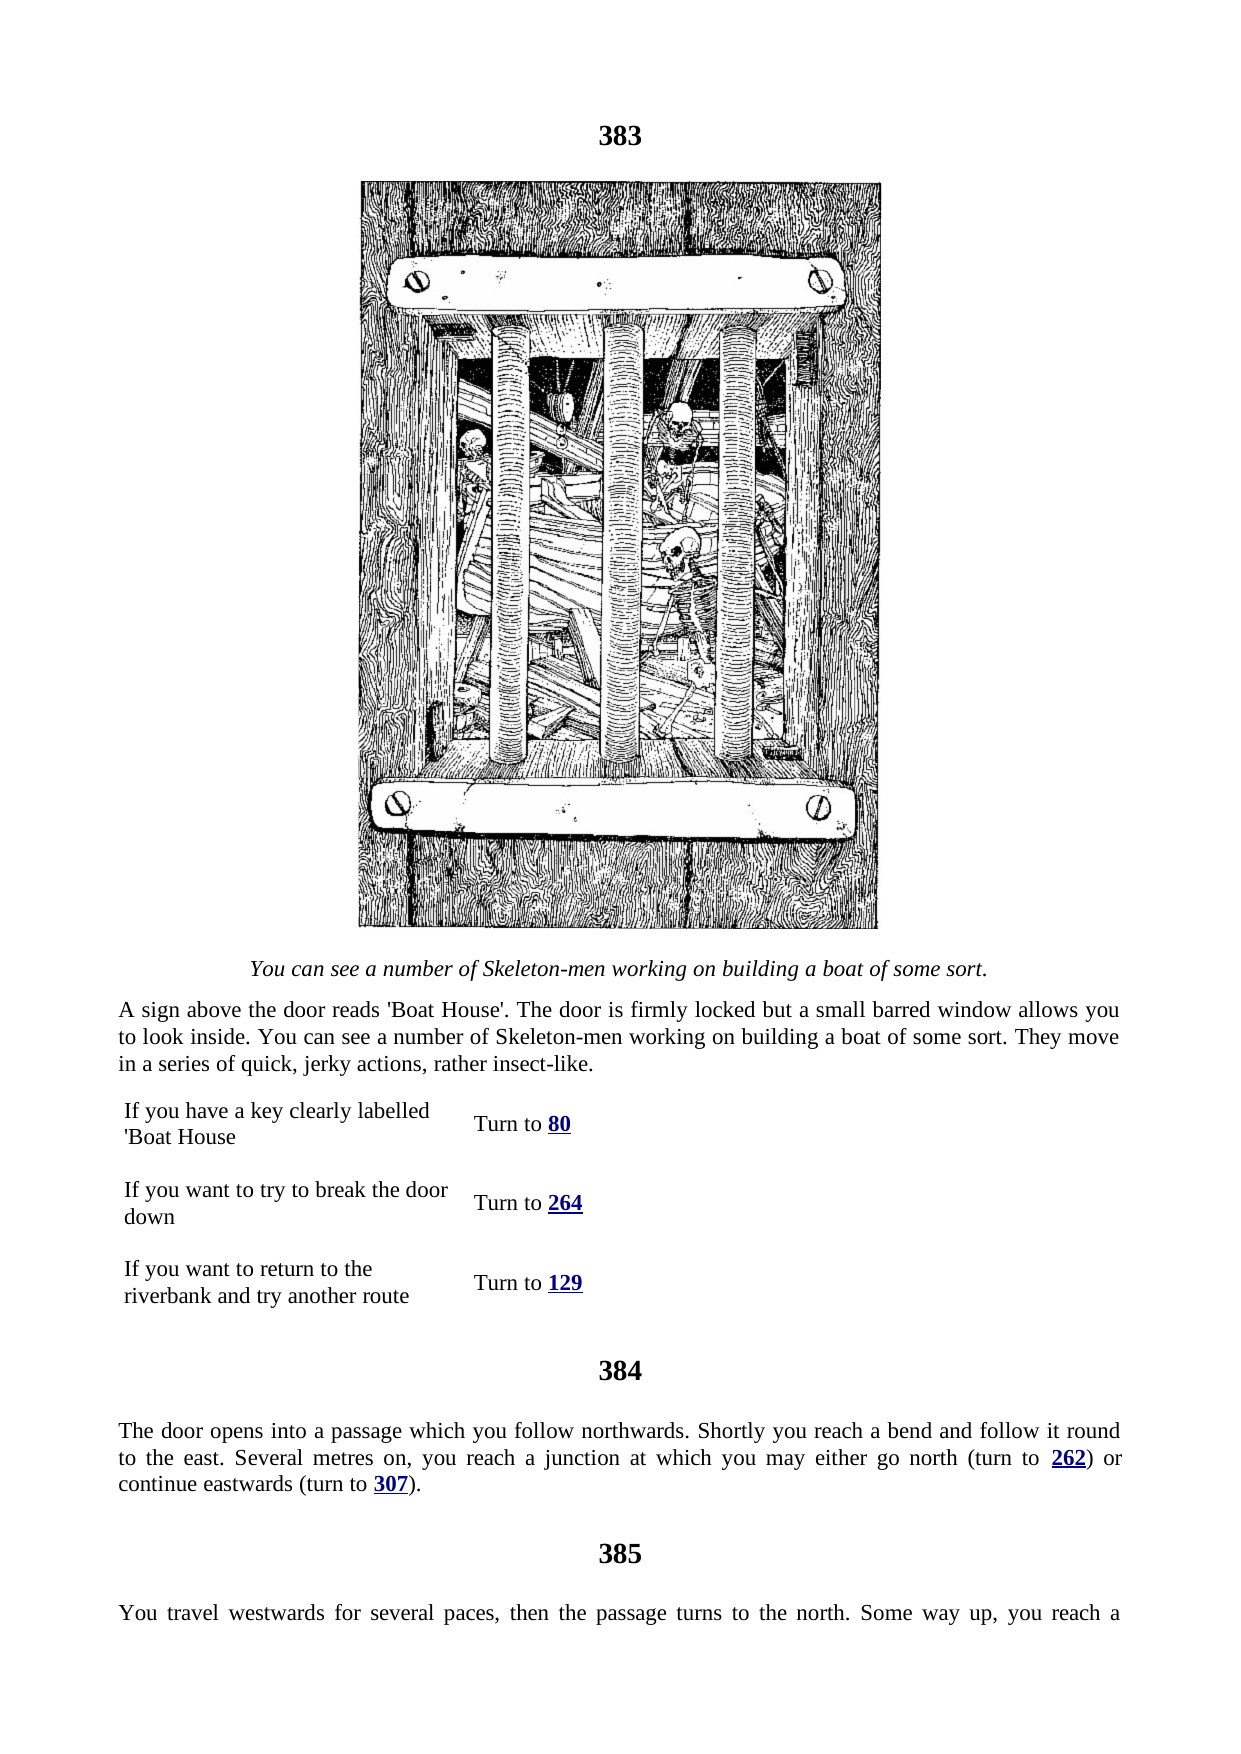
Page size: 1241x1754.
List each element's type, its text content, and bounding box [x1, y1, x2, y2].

subtitle 383 [118, 118, 1122, 152]
subtitle 385 [118, 1536, 1122, 1569]
table_cell Turn to 264 [468, 1170, 604, 1249]
table_header If you have a key clearly labelled 'Boat House [118, 1091, 468, 1170]
text You can see a number of Skeleton-men working on building a boat of some sort. [118, 929, 1122, 982]
subtitle 384 [118, 1354, 1122, 1387]
table_header Turn to 80 [468, 1091, 604, 1170]
text The door opens into a passage which you follow northwards. Shortly you reach a bend and follow it round to the east. Several metres on, you reach a junction at which you may either go north (turn to 262) or continue eastwards (turn to 307). [118, 1417, 1122, 1496]
text A sign above the door reads 'Boat House'. The door is firmly locked but a small barred window allows you to look inside. You can see a number of Skeleton-men working on building a boat of some sort. They move in a series of quick, jerky actions, rather insect-like. [118, 996, 1122, 1076]
table_cell If you want to try to break the door down [118, 1170, 468, 1249]
text You travel westwards for several paces, then the passage turns to the north. Some way up, you reach a [118, 1599, 1122, 1626]
table_cell Turn to 129 [468, 1250, 604, 1329]
picture [358, 181, 882, 929]
table_cell If you want to return to the riverbank and try another route [118, 1250, 468, 1329]
